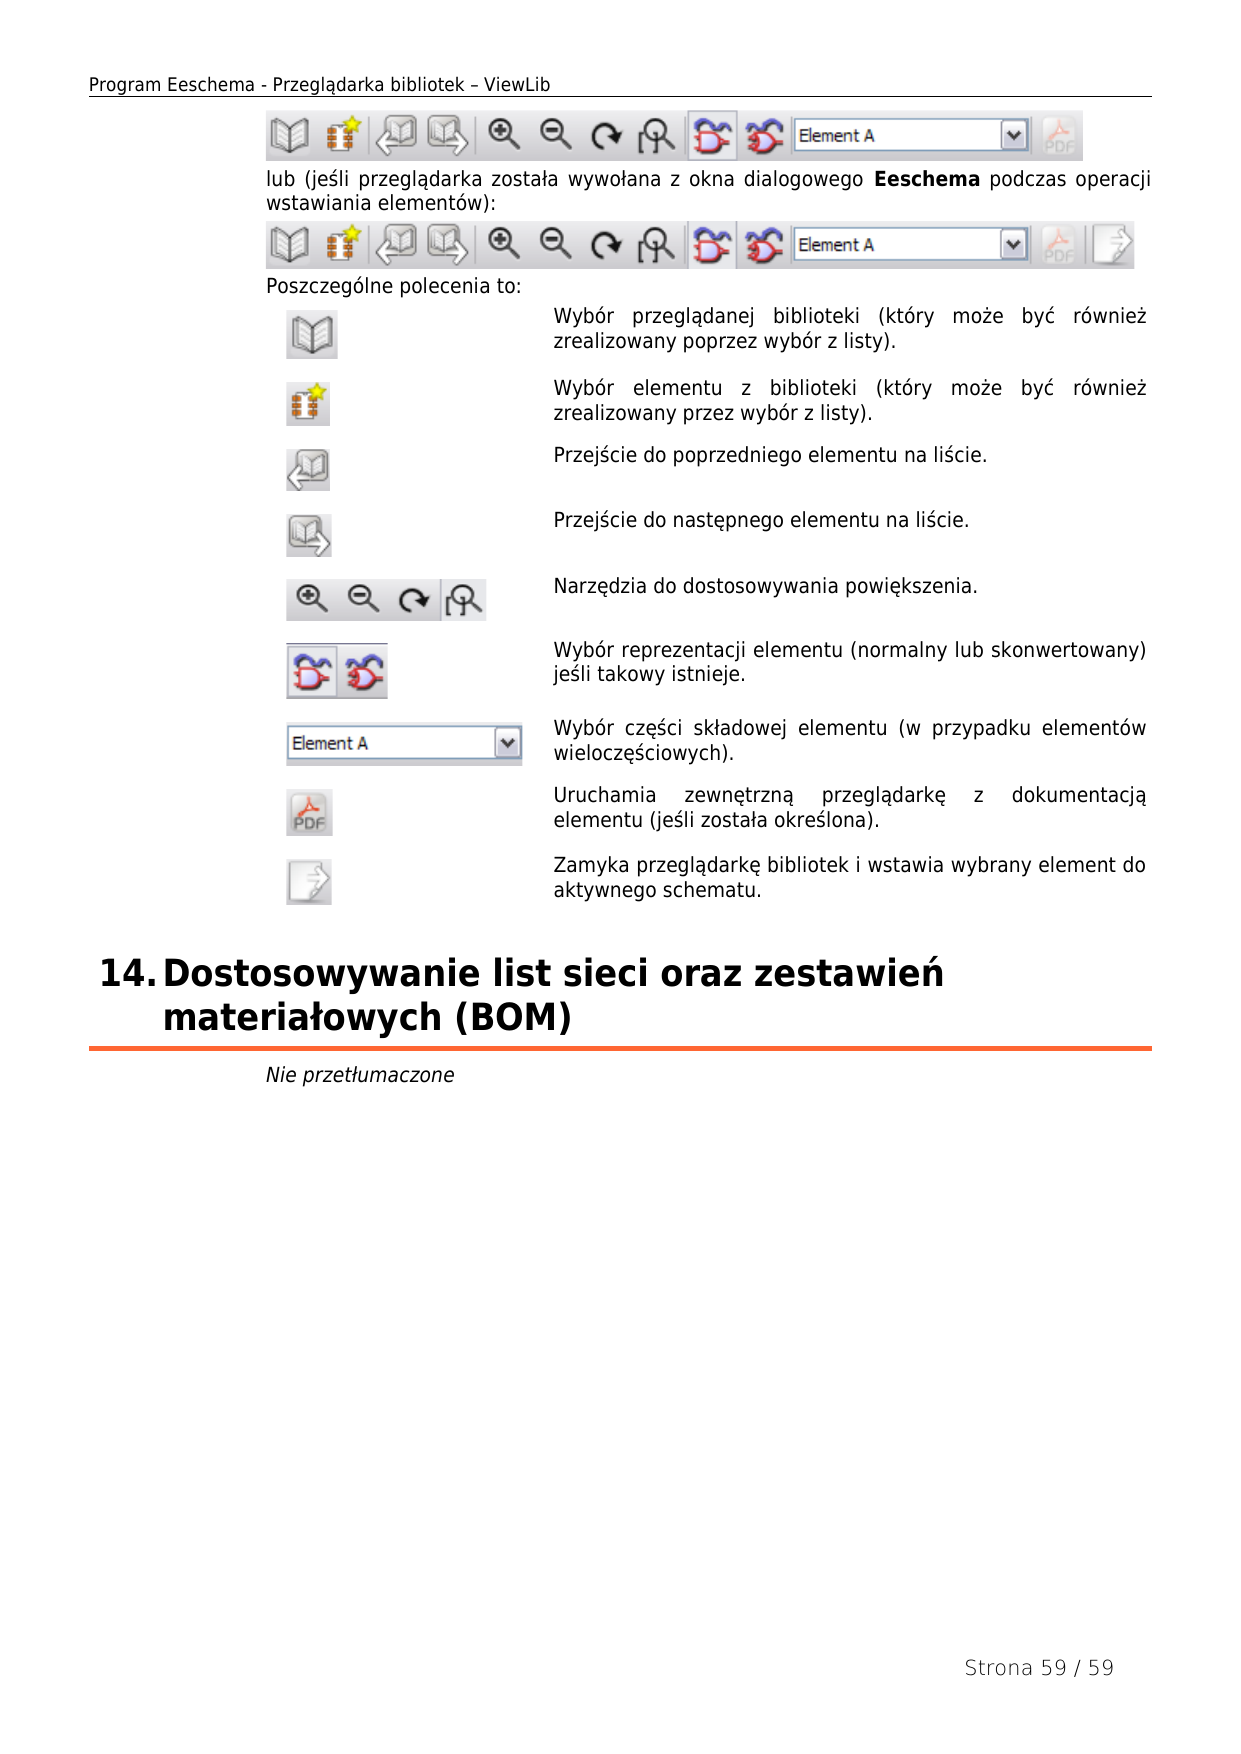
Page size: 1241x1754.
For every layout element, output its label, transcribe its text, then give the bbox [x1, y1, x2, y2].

picture [286, 789, 333, 836]
picture [265, 221, 1135, 269]
table_cell Narzędzia do dostosowywania powiększenia. [536, 568, 1153, 632]
table_header [269, 299, 536, 370]
text Nie przetłumaczone [266, 1062, 1152, 1087]
table_cell Przejście do następnego elementu na liście. [536, 503, 1153, 568]
subtitle Dostosowywanie list sieci oraz zestawień materiałowych (BOM) [88, 946, 1152, 1051]
picture [286, 310, 338, 359]
table_cell Przejście do poprzedniego elementu na liście. [536, 438, 1153, 503]
table_cell [269, 778, 536, 847]
table_cell [269, 438, 536, 503]
picture [286, 514, 332, 557]
text Poszczególne polecenia to: [266, 274, 1152, 298]
picture [286, 722, 523, 766]
table_cell Wybór części składowej elementu (w przypadku elementów wieloczęściowych). [536, 710, 1153, 777]
picture [286, 449, 330, 491]
picture [265, 109, 1083, 161]
table_cell Wybór elementu z biblioteki (który może być również zrealizowany przez wybór z listy). [536, 370, 1153, 437]
table_cell [269, 370, 536, 437]
picture [286, 643, 388, 699]
table_cell [269, 710, 536, 777]
table_cell [269, 848, 536, 916]
table_cell [269, 503, 536, 568]
table_cell Uruchamia zewnętrzną przeglądarkę z dokumentacją elementu (jeśli została określona). [536, 778, 1153, 847]
table_cell Wybór reprezentacji elementu (normalny lub skonwertowany) jeśli takowy istnieje. [536, 632, 1153, 710]
table_cell [269, 568, 536, 632]
picture [286, 859, 332, 905]
table_cell Zamyka przeglądarkę bibliotek i wstawia wybrany element do aktywnego schematu. [536, 848, 1153, 916]
table_cell [269, 632, 536, 710]
picture [286, 579, 487, 621]
text lub (jeśli przeglądarka została wywołana z okna dialogowego Eeschema podczas operacji wstawiania elementów): [266, 167, 1152, 216]
table_header Wybór przeglądanej biblioteki (który może być również zrealizowany poprzez wybór z listy). [536, 299, 1153, 370]
picture [286, 382, 330, 426]
